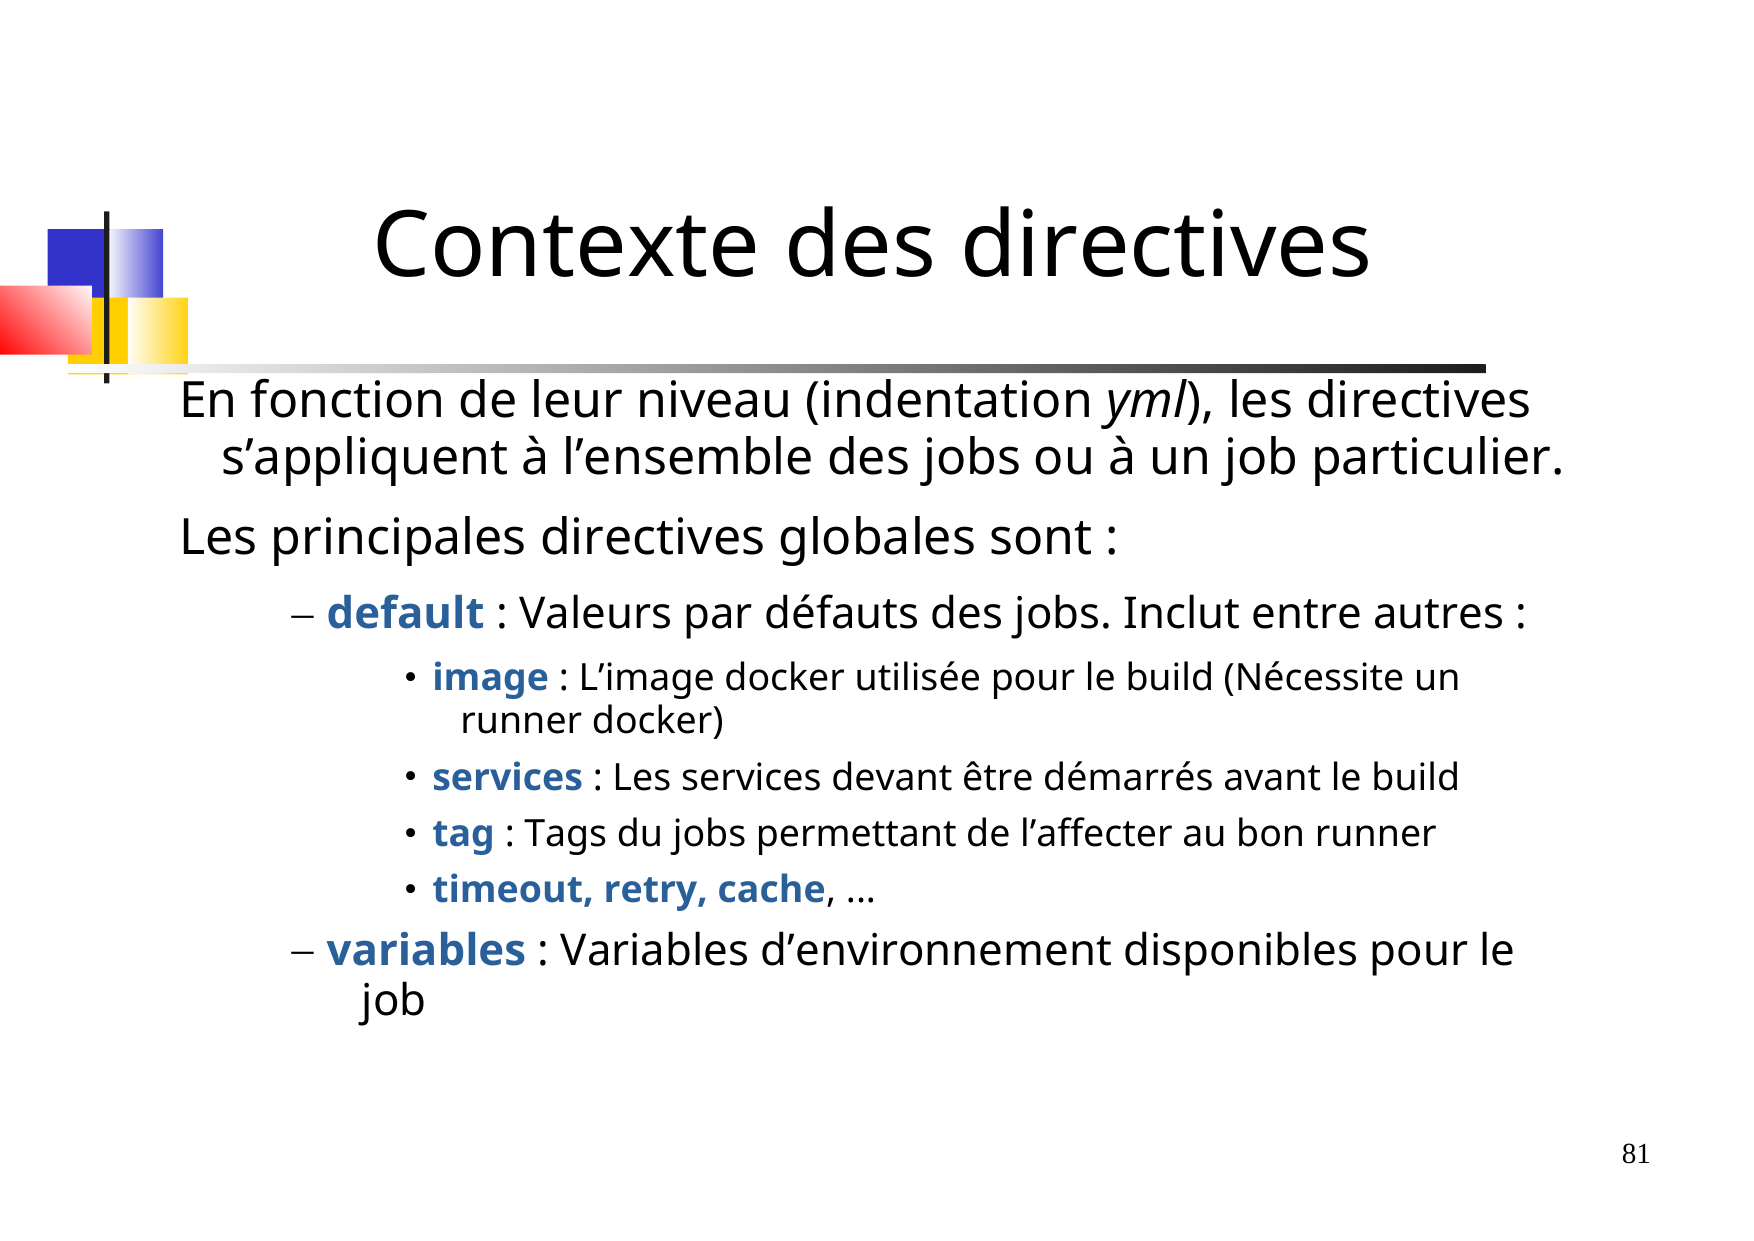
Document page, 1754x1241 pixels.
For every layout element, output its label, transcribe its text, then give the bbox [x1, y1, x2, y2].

title Contexte des directives [179, 139, 1567, 351]
list En fonction de leur niveau (indentation yml), les directives s’appliquent à l’ensemble des jobs ou à un job particulier. Les principales directives globales sont : default : Valeurs par défauts des jobs. Inclut entre autres : image : L’image docker utilisée pour le build (Nécessite un runner docker) services : Les services devant être démarrés avant le build tag : Tags du jobs permettant de l’affecter au bon runner timeout, retry, cache, ... variables : Variables d’environnement disponibles pour le job [179, 371, 1567, 1091]
